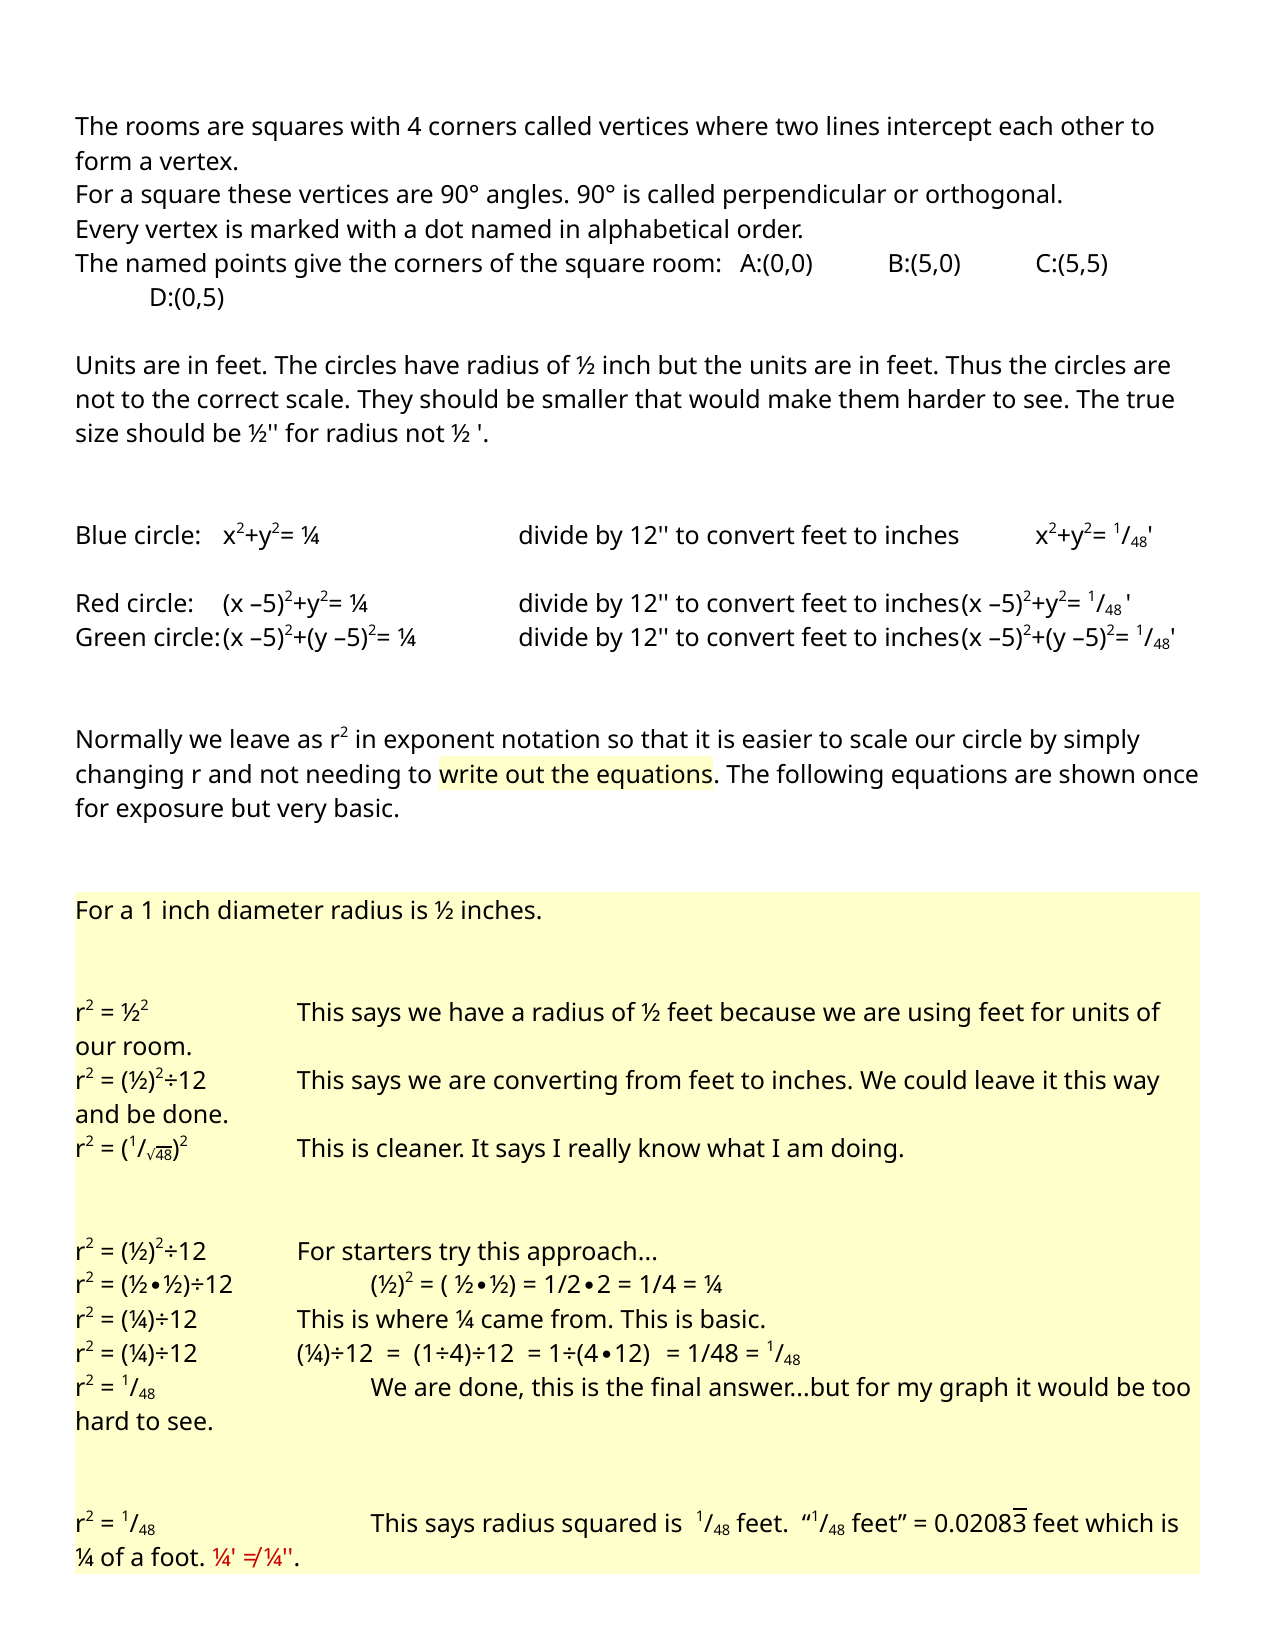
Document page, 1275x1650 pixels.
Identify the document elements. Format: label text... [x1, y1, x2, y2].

text r2 = (½∙½)÷12 (½)2 = ( ½∙½) = 1/2∙2 = 1/4 = ¼ [75, 1267, 1200, 1301]
text r2 = (½)2÷12 For starters try this approach... [75, 1233, 1200, 1267]
text r2 = (¼)÷12 This is where ¼ came from. This is basic. [75, 1301, 1200, 1335]
text Green circle: (x –5)2+(y –5)2= ¼ divide by 12'' to convert feet to inches (x –5)2+(y –5)2= 1/48' [75, 620, 1200, 654]
text r2 = 1/48 This says radius squared is 1/48 feet. “1/48 feet” = 0.02083 feet which is ¼ of a foot. ¼' ≠ ¼''. [75, 1506, 1200, 1574]
text Units are in feet. The circles have radius of ½ inch but the units are in feet. Thus the circles are not to the correct scale. They should be smaller that would make them harder to see. The true size should be ½'' for radius not ½ '. [75, 347, 1200, 450]
text The named points give the corners of the square room: A:(0,0) B:(5,0) C:(5,5) D:(0,5) [75, 245, 1200, 313]
text Blue circle: x2+y2= ¼ divide by 12'' to convert feet to inches x2+y2= 1/48' [75, 518, 1200, 586]
text r2 = (1/√48)2 This is cleaner. It says I really know what I am doing. [75, 1131, 1200, 1165]
text Normally we leave as r2 in exponent notation so that it is easier to scale our circle by simply changing r and not needing to write out the equations. The following equations are shown once for exposure but very basic. [75, 722, 1200, 824]
text r2 = ½2 This says we have a radius of ½ feet because we are using feet for units of our room. [75, 995, 1200, 1063]
text Red circle: (x –5)2+y2= ¼ divide by 12'' to convert feet to inches (x –5)2+y2= 1/48 ' [75, 586, 1200, 620]
text r2 = (½)2÷12 This says we are converting from feet to inches. We could leave it this way and be done. [75, 1063, 1200, 1131]
text For a 1 inch diameter radius is ½ inches. [75, 892, 1200, 927]
text Every vertex is marked with a dot named in alphabetical order. [75, 211, 1200, 245]
text The rooms are squares with 4 corners called vertices where two lines intercept each other to form a vertex. [75, 109, 1200, 177]
text r2 = 1/48 We are done, this is the final answer...but for my graph it would be too hard to see. [75, 1369, 1200, 1437]
text r2 = (¼)÷12 (¼)÷12 = (1÷4)÷12 = 1÷(4∙12) = 1/48 = 1/48 [75, 1335, 1200, 1369]
text For a square these vertices are 90° angles. 90° is called perpendicular or orthogonal. [75, 177, 1200, 211]
